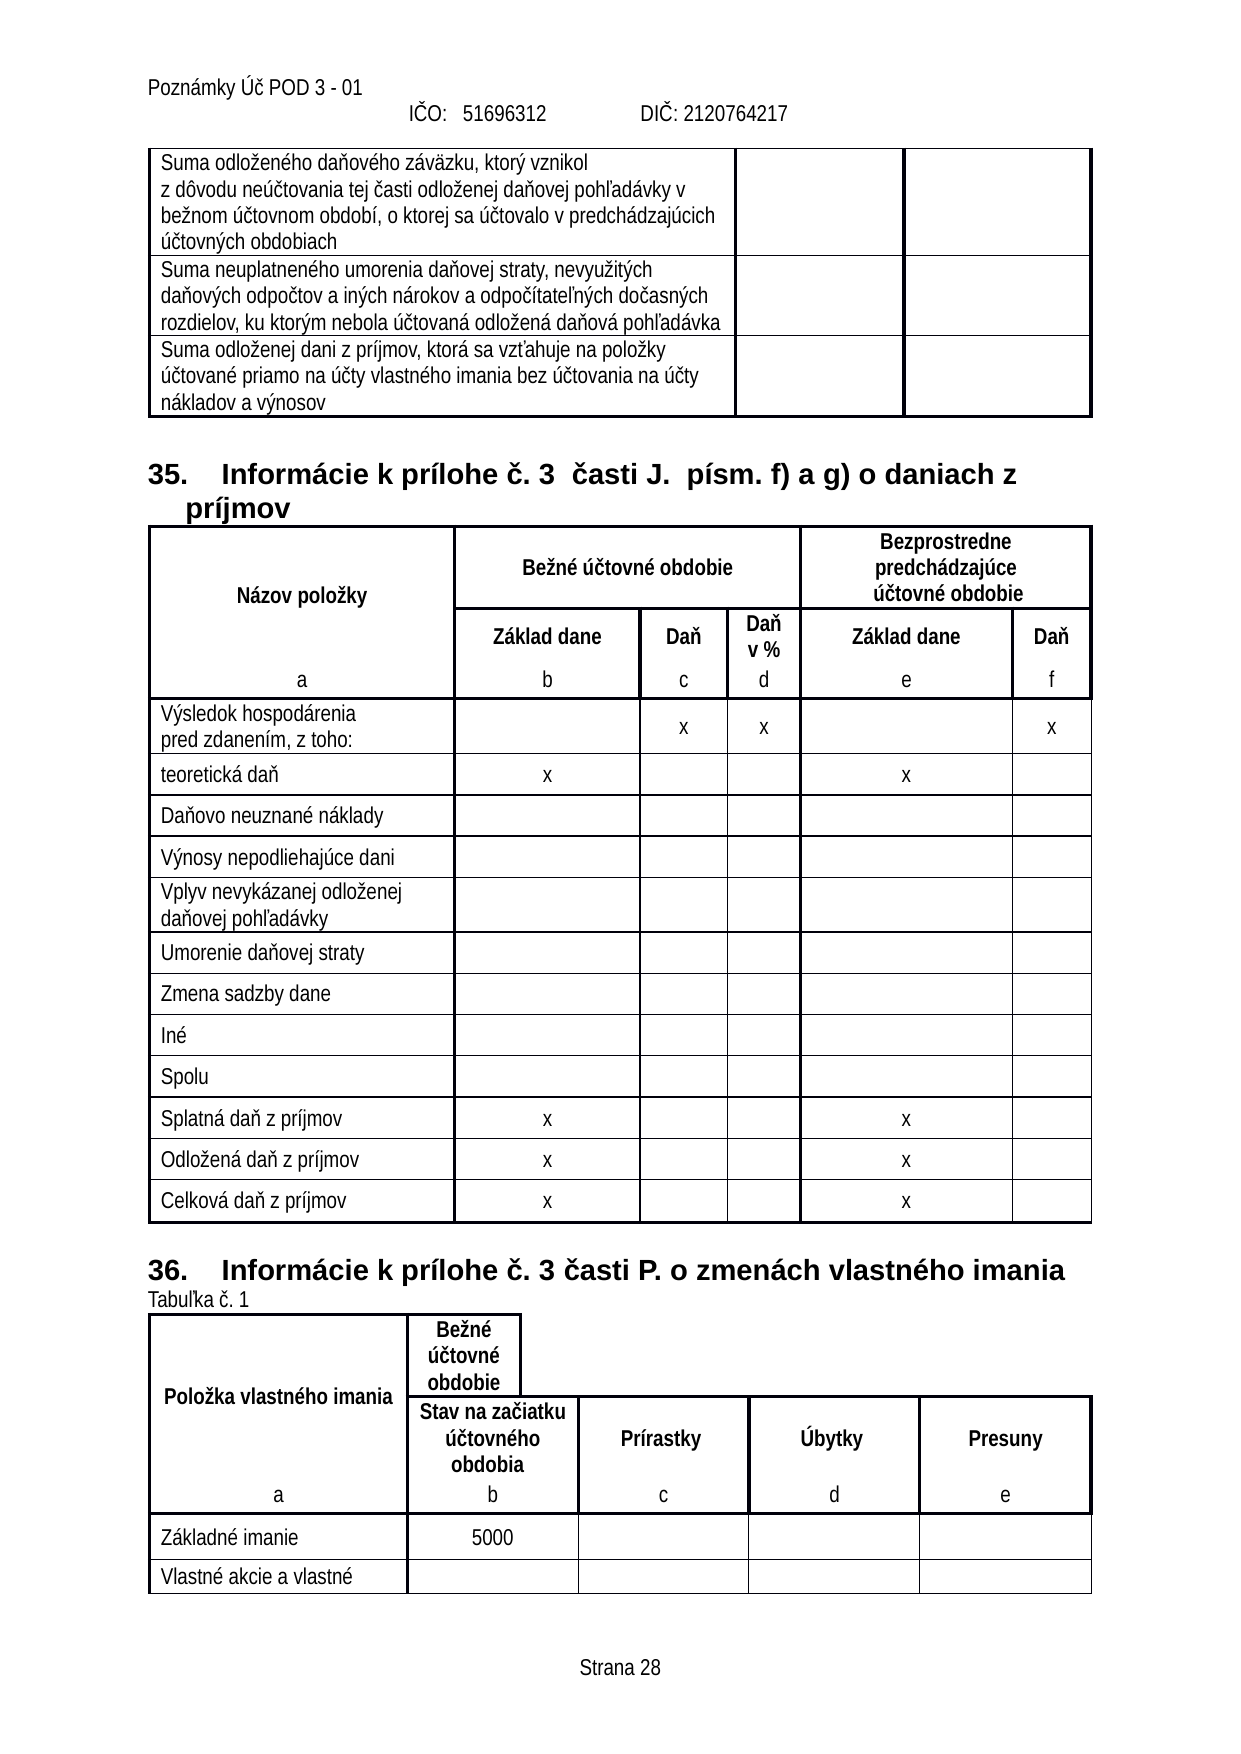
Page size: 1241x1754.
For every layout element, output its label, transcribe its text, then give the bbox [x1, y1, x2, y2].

table_cell x [802, 1098, 1012, 1138]
table_cell [641, 1139, 727, 1179]
table_cell [1013, 1098, 1091, 1138]
table_cell c [580, 1477, 747, 1512]
table_cell [641, 878, 727, 931]
table_header Bežné účtovné obdobie [456, 528, 799, 607]
table_cell [641, 837, 727, 877]
table_cell [1013, 933, 1091, 972]
table_cell x [456, 754, 639, 794]
table_cell e [921, 1477, 1089, 1512]
table_cell [456, 796, 639, 835]
table_cell [456, 974, 639, 1014]
table_cell c [642, 663, 726, 697]
table_cell [728, 1098, 799, 1138]
table_cell [456, 933, 639, 972]
table_cell [641, 974, 727, 1014]
table_cell [802, 878, 1012, 931]
table_cell Vlastné akcie a vlastné [151, 1560, 406, 1593]
table_cell [749, 1515, 919, 1559]
table_cell [641, 754, 727, 794]
table_cell Vplyv nevykázanej odloženej daňovej pohľadávky [151, 878, 453, 931]
table_cell [906, 149, 1089, 255]
table_cell [1013, 878, 1091, 931]
table_cell Základné imanie [151, 1515, 406, 1559]
table_cell [641, 933, 727, 972]
table_cell [802, 933, 1012, 972]
table_cell [1013, 1180, 1091, 1221]
table_cell Umorenie daňovej straty [151, 933, 453, 972]
table_cell [737, 336, 902, 415]
table_cell [802, 974, 1012, 1014]
table_cell [1013, 1139, 1091, 1179]
table_cell x [802, 754, 1012, 794]
table_cell [728, 754, 799, 794]
table_cell 5000 [409, 1515, 578, 1559]
table_cell [728, 1015, 799, 1055]
table_cell Iné [151, 1015, 453, 1055]
table_cell x [1013, 700, 1091, 753]
table_cell Splatná daň z príjmov [151, 1098, 453, 1138]
table_cell Základ dane [802, 610, 1011, 662]
table_cell [456, 1015, 639, 1055]
table_cell d [751, 1477, 918, 1512]
table_cell [1013, 754, 1091, 794]
table_cell [728, 1139, 799, 1179]
table_cell x [456, 1139, 639, 1179]
table_header Bežné účtovné obdobie [409, 1316, 519, 1395]
table_cell [1013, 796, 1091, 835]
table_cell [641, 1015, 727, 1055]
table_cell [456, 837, 639, 877]
table_cell Odložená daň z príjmov [151, 1139, 453, 1179]
table_cell [1013, 1056, 1091, 1096]
table_cell x [456, 1180, 639, 1221]
table_cell x [802, 1139, 1012, 1179]
table_cell x [456, 1098, 639, 1138]
table_cell [1013, 837, 1091, 877]
table_cell [1013, 974, 1091, 1014]
table_cell Daň [642, 610, 726, 662]
table_cell [641, 1098, 727, 1138]
text Tabuľka č. 1 [148, 1286, 1092, 1313]
table_cell [409, 1560, 578, 1593]
table_cell [641, 1056, 727, 1096]
table_cell [728, 796, 799, 835]
table_cell [456, 700, 639, 753]
table_cell Prírastky [580, 1398, 747, 1477]
table_cell x [728, 700, 799, 753]
table_cell Suma odloženej dani z príjmov, ktorá sa vzťahuje na položky účtované priamo na účty vlastného imania bez účtovania na účty nákladov a výnosov [151, 336, 734, 415]
table_cell Zmena sadzby dane [151, 974, 453, 1014]
table_cell [456, 878, 639, 931]
table_cell Daň [1014, 610, 1089, 662]
table_cell Spolu [151, 1056, 453, 1096]
table_cell e [802, 663, 1011, 697]
table_cell [802, 796, 1012, 835]
table_cell a [151, 663, 453, 697]
table_cell [728, 1056, 799, 1096]
table_cell [1013, 1015, 1091, 1055]
table_cell [906, 336, 1089, 415]
table_cell teoretická daň [151, 754, 453, 794]
table_cell [920, 1515, 1091, 1559]
title Informácie k prílohe č. 3 časti P. o zmenách vlastného imania [148, 1253, 1092, 1286]
table_cell [728, 933, 799, 972]
title Informácie k prílohe č. 3 časti J. písm. f) a g) o daniach z príjmov [148, 457, 1092, 524]
table_cell [802, 837, 1012, 877]
table_cell d [729, 663, 799, 697]
table_cell [728, 878, 799, 931]
table_cell [728, 837, 799, 877]
table_cell Suma odloženého daňového záväzku, ktorý vznikol z dôvodu neúčtovania tej časti odloženej daňovej pohľadávky v bežnom účtovnom období, o ktorej sa účtovalo v predchádzajúcich účtovných obdobiach [151, 149, 734, 255]
table_cell [737, 256, 902, 335]
table_cell x [802, 1180, 1012, 1221]
table_cell Stav na začiatku účtovného obdobia [409, 1398, 577, 1477]
table_cell [802, 1015, 1012, 1055]
table_cell [906, 256, 1089, 335]
table_cell Úbytky [751, 1398, 918, 1477]
table_cell [749, 1560, 919, 1593]
table_cell [641, 796, 727, 835]
table_cell f [1014, 663, 1089, 697]
table_header Bezprostredne predchádzajúce účtovné obdobie [802, 528, 1089, 607]
table_cell b [456, 663, 638, 697]
table_cell [728, 1180, 799, 1221]
table_header Názov položky [151, 528, 453, 662]
table_cell [579, 1515, 748, 1559]
table_cell x [641, 700, 727, 753]
table_header Položka vlastného imania [151, 1316, 406, 1477]
table_cell b [409, 1477, 577, 1512]
table_cell [641, 1180, 727, 1221]
table_cell Daň v % [729, 610, 799, 662]
table_cell Suma neuplatneného umorenia daňovej straty, nevyužitých daňových odpočtov a iných nárokov a odpočítateľných dočasných rozdielov, ku ktorým nebola účtovaná odložená daňová pohľadávka [151, 256, 734, 335]
table_cell [737, 149, 902, 255]
table_cell [579, 1560, 748, 1593]
table_cell [802, 700, 1012, 753]
table_cell [728, 974, 799, 1014]
table_cell Daňovo neuznané náklady [151, 796, 453, 835]
table_cell [802, 1056, 1012, 1096]
table_cell [456, 1056, 639, 1096]
table_cell Výnosy nepodliehajúce dani [151, 837, 453, 877]
table_cell Celková daň z príjmov [151, 1180, 453, 1221]
table_cell Výsledok hospodárenia pred zdanením, z toho: [151, 700, 453, 753]
table_cell Základ dane [456, 610, 638, 662]
table_cell [920, 1560, 1091, 1593]
table_cell a [151, 1477, 406, 1512]
table_cell Presuny [921, 1398, 1089, 1477]
